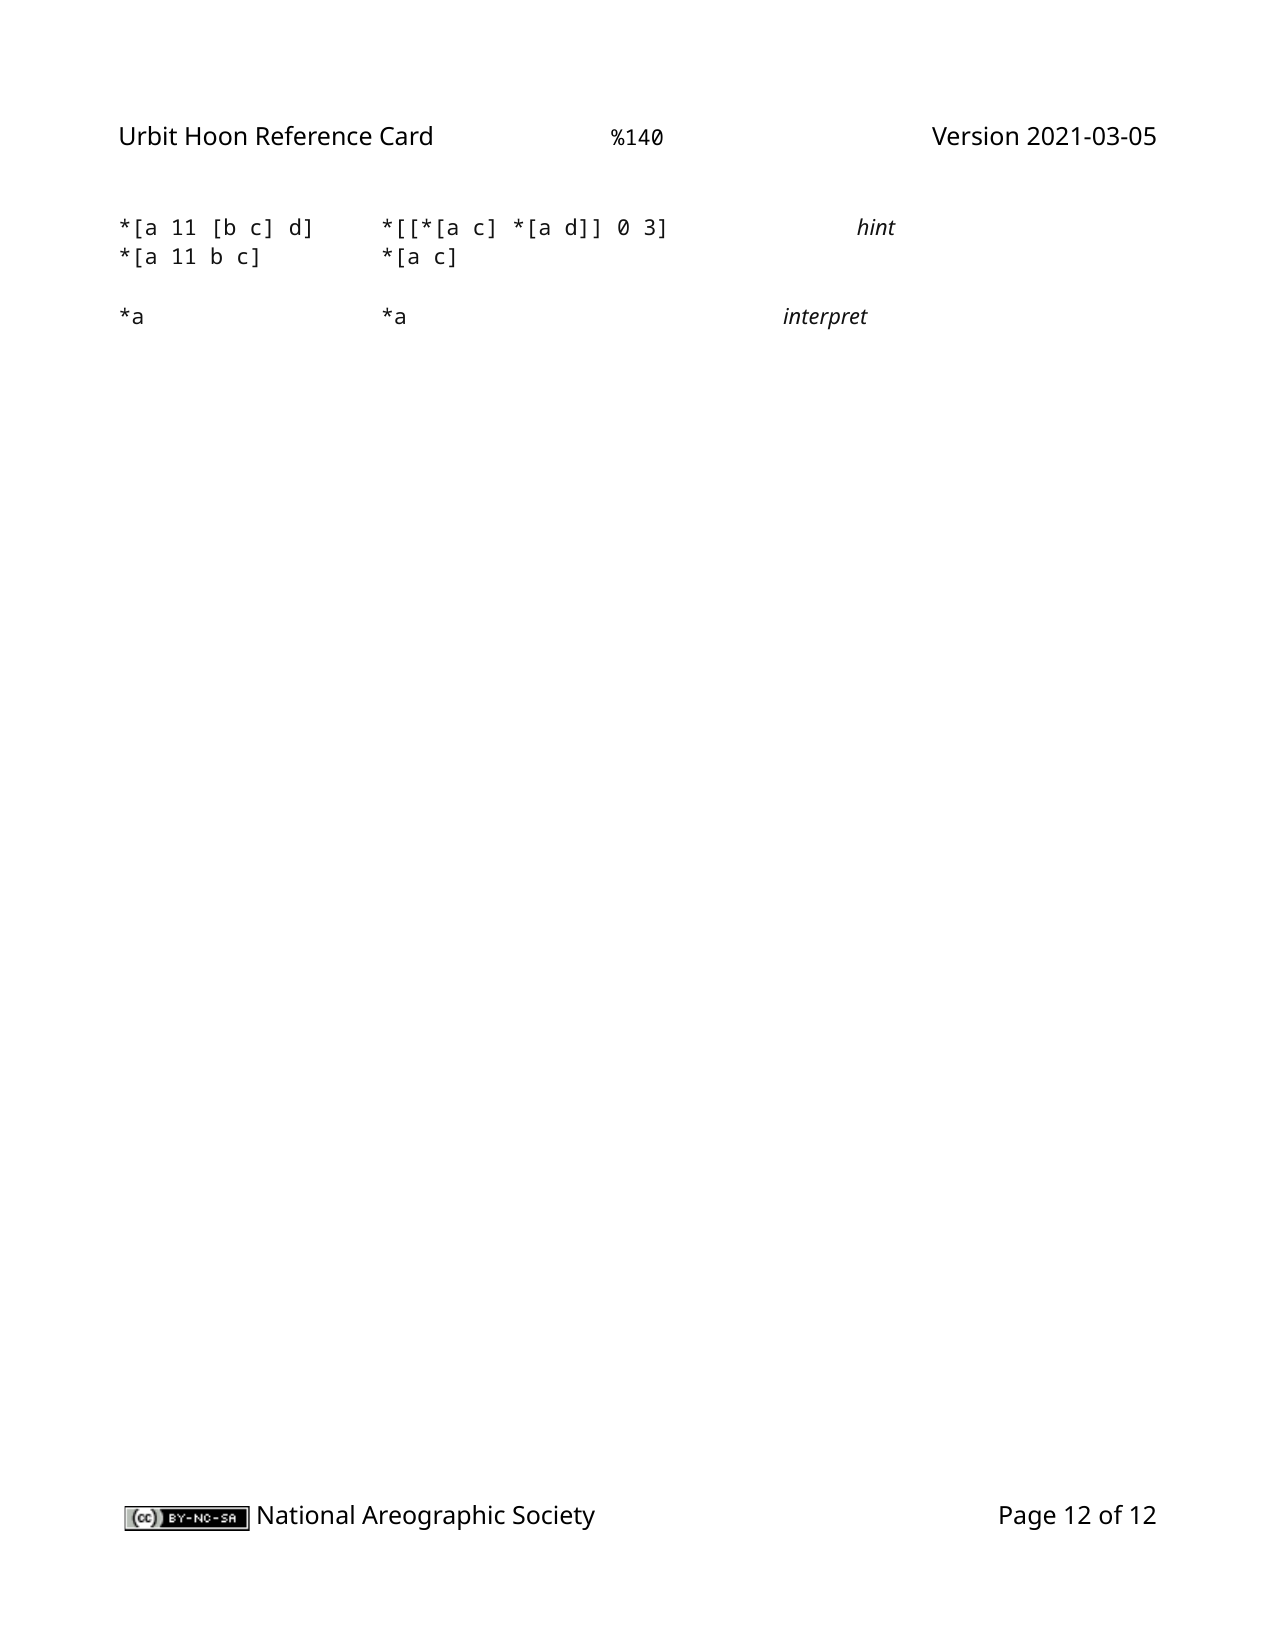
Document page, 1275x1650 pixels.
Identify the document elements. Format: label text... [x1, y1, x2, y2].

text *[a 11 b c] *[a c] [118, 241, 1157, 271]
picture [124, 1506, 250, 1531]
text *a *a interpret [118, 301, 1157, 331]
text *[a 11 [b c] d] *[[*[a c] *[a d]] 0 3] hint [118, 211, 1157, 241]
